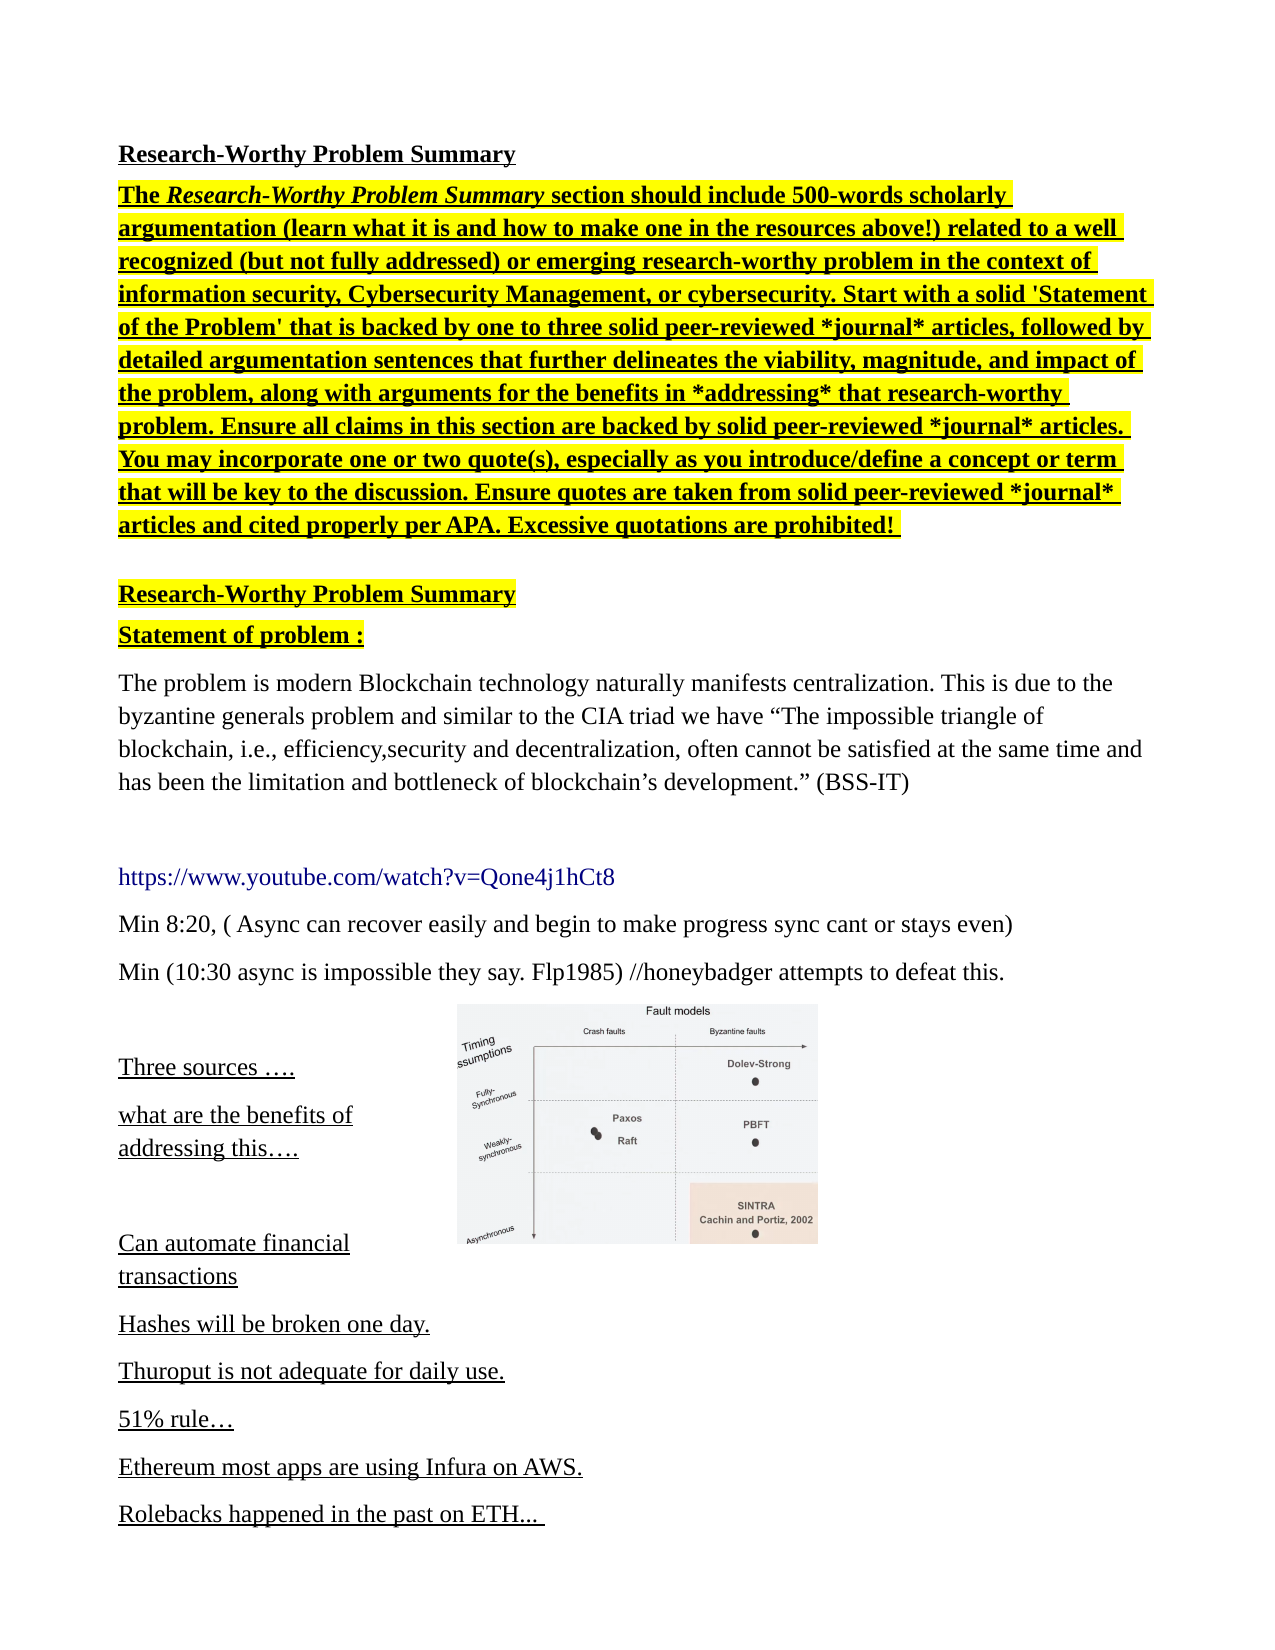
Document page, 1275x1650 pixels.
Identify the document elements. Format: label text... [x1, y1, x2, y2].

text [818, 1052, 1157, 1081]
text what are the benefits of addressing this…. [118, 1100, 457, 1162]
text The Research-Worthy Problem Summary section should include 500-words scholarly argumentation (learn what it is and how to make one in the resources above!) related to a well recognized (but not fully addressed) or emerging research-worthy problem in the context of information security, Cybersecurity Management, or cybersecurity. Start with a solid 'Statement of the Problem' that is backed by one to three solid peer-reviewed *journal* articles, followed by detailed argumentation sentences that further delineates the viability, magnitude, and impact of the problem, along with arguments for the benefits in *addressing* that research-worthy problem. Ensure all claims in this section are backed by solid peer-reviewed *journal* articles. You may incorporate one or two quote(s), especially as you introduce/define a concept or term that will be key to the discussion. Ensure quotes are taken from solid peer-reviewed *journal* articles and cited properly per APA. Excessive quotations are prohibited! [118, 180, 1157, 539]
text Statement of problem : [118, 620, 1157, 649]
picture [457, 1004, 818, 1244]
text Thuroput is not adequate for daily use. [118, 1356, 1157, 1385]
text Three sources …. [118, 1052, 457, 1081]
subtitle Research-Worthy Problem Summary [118, 139, 1157, 168]
subtitle Research-Worthy Problem Summary [118, 579, 1157, 608]
text Hashes will be broken one day. [118, 1309, 1157, 1338]
text Min (10:30 async is impossible they say. Flp1985) //honeybadger attempts to defeat this. [118, 957, 1157, 986]
text The problem is modern Blockchain technology naturally manifests centralization. This is due to the byzantine generals problem and similar to the CIA triad we have “The impossible triangle of blockchain, i.e., efficiency,security and decentralization, often cannot be satisfied at the same time and has been the limitation and bottleneck of blockchain’s development.” (BSS-IT) [118, 668, 1157, 796]
text Rolebacks happened in the past on ETH... [118, 1499, 1157, 1528]
text Can automate financial transactions [118, 1228, 1157, 1290]
text 51% rule… [118, 1404, 1157, 1433]
text Ethereum most apps are using Infura on AWS. [118, 1452, 1157, 1480]
text Min 8:20, ( Async can recover easily and begin to make progress sync cant or stays even) [118, 909, 1157, 938]
text [818, 1100, 1157, 1162]
text https://www.youtube.com/watch?v=Qone4j1hCt8 [118, 862, 1157, 891]
